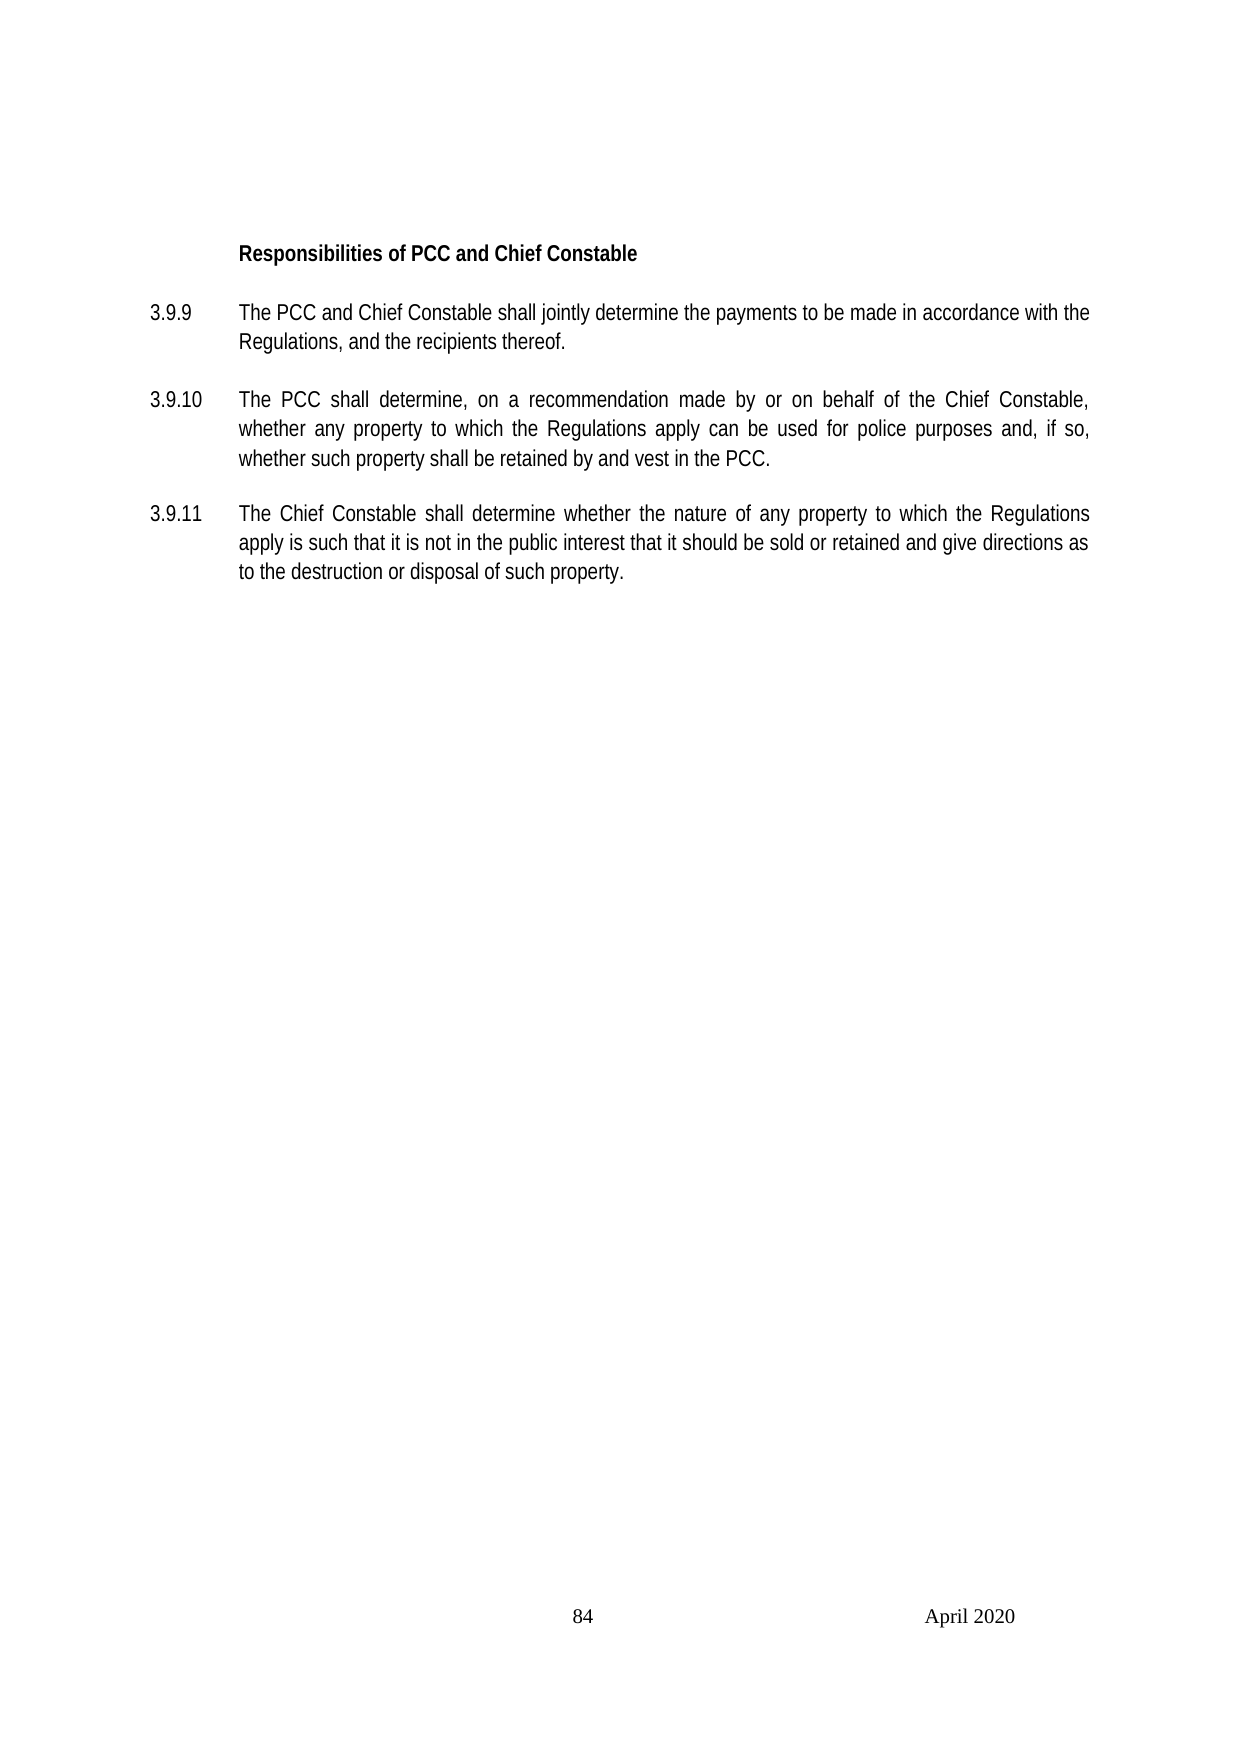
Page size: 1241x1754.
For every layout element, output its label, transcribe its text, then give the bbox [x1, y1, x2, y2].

text Responsibilities of PCC and Chief Constable [150, 237, 1090, 267]
list The Chief Constable shall determine whether the nature of any property to which the Regulations apply is such that it is not in the public interest that it should be sold or retained and give directions as to the destruction or disposal of such property. [150, 497, 1090, 585]
list The PCC shall determine, on a recommendation made by or on behalf of the Chief Constable, whether any property to which the Regulations apply can be used for police purposes and, if so, whether such property shall be retained by and vest in the PCC. [150, 383, 1090, 471]
list The PCC and Chief Constable shall jointly determine the payments to be made in accordance with the Regulations, and the recipients thereof. [150, 296, 1090, 354]
